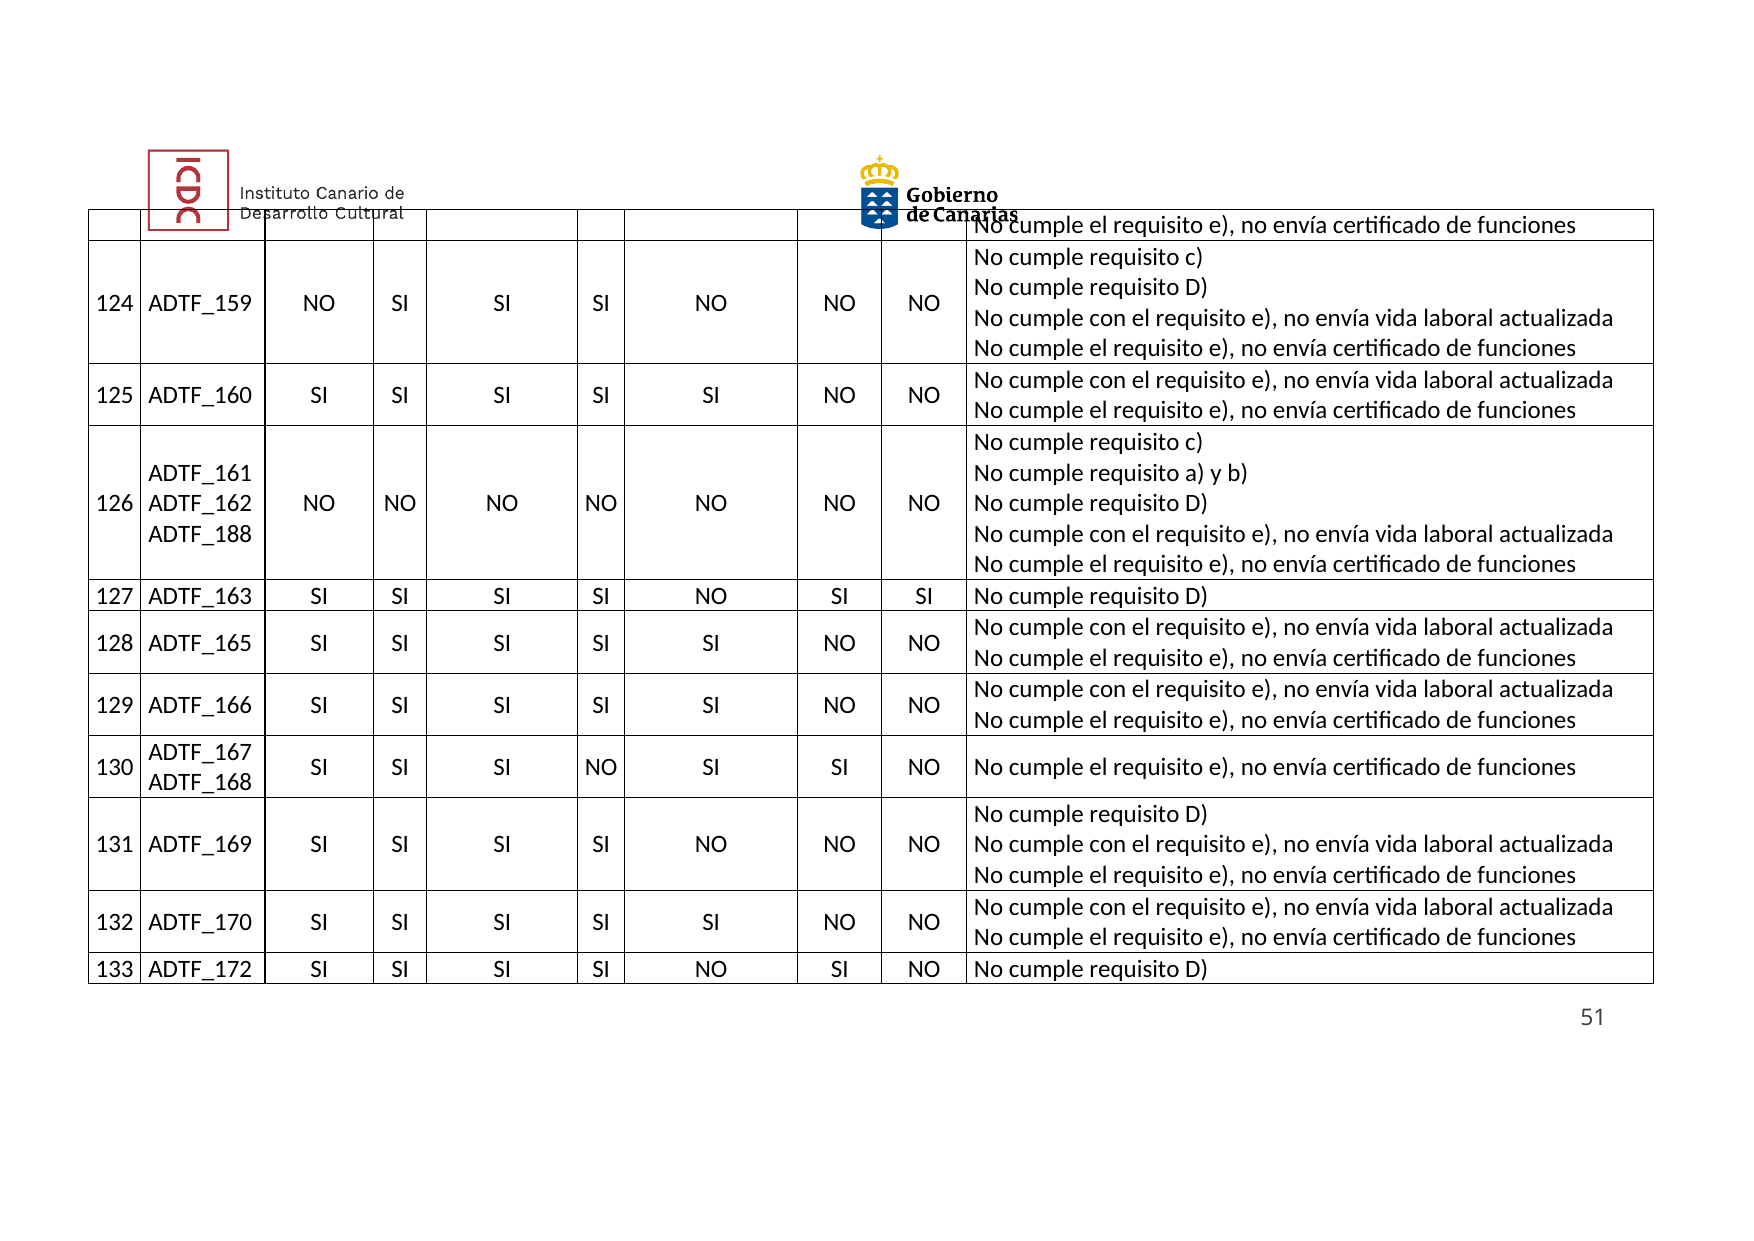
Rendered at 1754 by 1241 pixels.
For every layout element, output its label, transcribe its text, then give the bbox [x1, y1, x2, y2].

table_cell SI [374, 736, 426, 797]
table_cell SI [427, 736, 577, 797]
table_cell SI [798, 953, 881, 983]
table_cell ADTF_166 [141, 674, 264, 734]
table_cell SI [427, 241, 577, 363]
table_cell NO [798, 798, 881, 890]
table_cell ADTF_160 [141, 364, 264, 425]
table_cell No cumple con el requisito e), no envía vida laboral actualizada No cumple el requisito e), no envía certificado de funciones [967, 364, 1653, 425]
table_cell SI [374, 953, 426, 983]
table_cell 127 [89, 580, 140, 610]
table_cell No cumple requisito c) No cumple requisito a) y b) No cumple requisito D) No cumple con el requisito e), no envía vida laboral actualizada No cumple el requisito e), no envía certificado de funciones [967, 426, 1653, 579]
table_cell SI [374, 798, 426, 890]
table_cell SI [578, 611, 624, 672]
table_cell SI [266, 611, 373, 672]
table_cell 133 [89, 953, 140, 983]
table_cell SI [374, 674, 426, 734]
table_cell 124 [89, 241, 140, 363]
table_cell NO [625, 241, 797, 363]
table_cell NO [374, 426, 426, 579]
table_cell ADTF_165 [141, 611, 264, 672]
table_cell No cumple el requisito e), no envía certificado de funciones [967, 210, 1653, 240]
table_cell 132 [89, 891, 140, 952]
table_cell 125 [89, 364, 140, 425]
table_cell [625, 210, 797, 240]
table_cell [427, 210, 577, 240]
table_cell ADTF_161 ADTF_162 ADTF_188 [141, 426, 264, 579]
table_cell NO [882, 426, 966, 579]
table_cell ADTF_159 [141, 241, 264, 363]
table_cell SI [625, 611, 797, 672]
table_cell [141, 210, 264, 240]
table_cell NO [266, 426, 373, 579]
table_cell SI [578, 953, 624, 983]
table_cell SI [578, 674, 624, 734]
table_cell SI [374, 891, 426, 952]
table_cell 128 [89, 611, 140, 672]
table_cell NO [625, 953, 797, 983]
table_cell SI [266, 674, 373, 734]
table_cell NO [578, 736, 624, 797]
table_cell No cumple requisito D) [967, 953, 1653, 983]
table_cell SI [625, 674, 797, 734]
table_cell NO [882, 891, 966, 952]
table_cell SI [266, 736, 373, 797]
table_cell NO [625, 426, 797, 579]
table_cell NO [266, 241, 373, 363]
table_cell NO [882, 953, 966, 983]
table_cell 129 [89, 674, 140, 734]
table_cell SI [578, 798, 624, 890]
table_cell SI [266, 364, 373, 425]
table_cell 126 [89, 426, 140, 579]
table_cell SI [427, 364, 577, 425]
table_cell NO [882, 674, 966, 734]
table_cell NO [625, 798, 797, 890]
table_cell 130 [89, 736, 140, 797]
table_cell SI [427, 674, 577, 734]
table_cell NO [798, 426, 881, 579]
table_cell NO [798, 611, 881, 672]
table_cell No cumple con el requisito e), no envía vida laboral actualizada No cumple el requisito e), no envía certificado de funciones [967, 891, 1653, 952]
table_cell SI [374, 611, 426, 672]
table_cell SI [374, 241, 426, 363]
table_cell ADTF_163 [141, 580, 264, 610]
table_cell SI [427, 580, 577, 610]
table_cell No cumple con el requisito e), no envía vida laboral actualizada No cumple el requisito e), no envía certificado de funciones [967, 611, 1653, 672]
table_cell SI [578, 241, 624, 363]
table_cell No cumple con el requisito e), no envía vida laboral actualizada No cumple el requisito e), no envía certificado de funciones [967, 674, 1653, 734]
table_cell ADTF_172 [141, 953, 264, 983]
table_cell SI [266, 798, 373, 890]
table_cell SI [374, 364, 426, 425]
table_cell NO [882, 611, 966, 672]
table_cell SI [266, 891, 373, 952]
table_cell SI [578, 364, 624, 425]
table_cell NO [798, 674, 881, 734]
table_cell No cumple requisito D) [967, 580, 1653, 610]
table_cell No cumple requisito D) No cumple con el requisito e), no envía vida laboral actualizada No cumple el requisito e), no envía certificado de funciones [967, 798, 1653, 890]
table_cell SI [798, 736, 881, 797]
table_cell SI [882, 580, 966, 610]
table_cell [89, 210, 140, 240]
table_cell SI [625, 364, 797, 425]
table_cell SI [266, 580, 373, 610]
table_cell [798, 210, 881, 240]
table_cell [266, 210, 373, 240]
table_cell NO [798, 364, 881, 425]
table_cell ADTF_167 ADTF_168 [141, 736, 264, 797]
table_cell SI [578, 580, 624, 610]
table_cell NO [578, 426, 624, 579]
table_cell NO [625, 580, 797, 610]
table_cell NO [882, 798, 966, 890]
table_cell NO [427, 426, 577, 579]
table_cell SI [427, 953, 577, 983]
table_cell 131 [89, 798, 140, 890]
table_cell NO [882, 241, 966, 363]
table_cell SI [374, 580, 426, 610]
table_cell SI [427, 798, 577, 890]
table_cell [578, 210, 624, 240]
table_cell [882, 210, 966, 240]
table_cell NO [882, 364, 966, 425]
table_cell SI [625, 891, 797, 952]
table_cell NO [798, 891, 881, 952]
table_cell SI [798, 580, 881, 610]
table_cell ADTF_170 [141, 891, 264, 952]
table_cell ADTF_169 [141, 798, 264, 890]
table_cell NO [798, 241, 881, 363]
table_cell [374, 210, 426, 240]
table_cell SI [625, 736, 797, 797]
table_cell SI [427, 611, 577, 672]
table_cell SI [578, 891, 624, 952]
table_cell NO [882, 736, 966, 797]
table_cell SI [427, 891, 577, 952]
table_cell No cumple el requisito e), no envía certificado de funciones [967, 736, 1653, 797]
table_cell No cumple requisito c) No cumple requisito D) No cumple con el requisito e), no envía vida laboral actualizada No cumple el requisito e), no envía certificado de funciones [967, 241, 1653, 363]
table_cell SI [266, 953, 373, 983]
